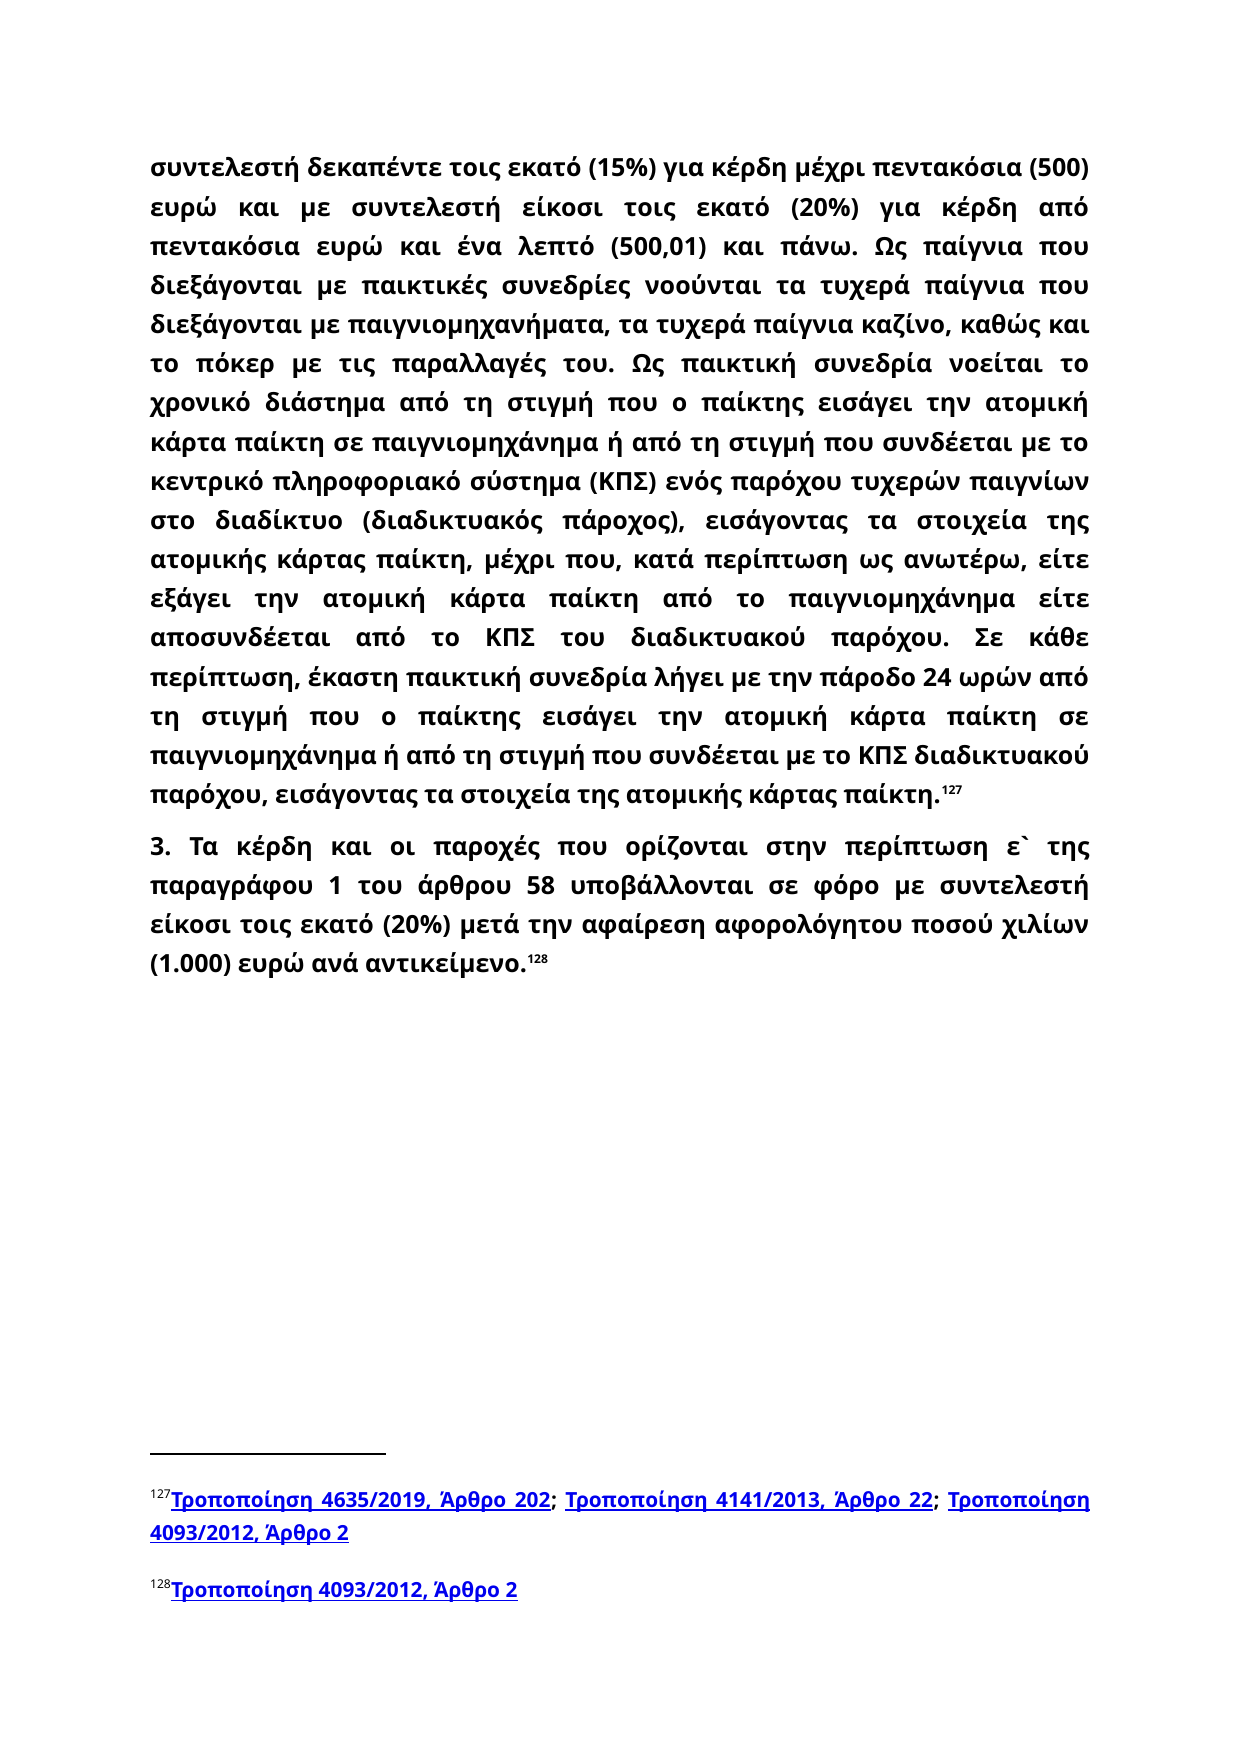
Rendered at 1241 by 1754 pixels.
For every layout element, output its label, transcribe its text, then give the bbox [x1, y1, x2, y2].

text συντελεστή δεκαπέντε τοις εκατό (15%) για κέρδη μέχρι πεντακόσια (500) ευρώ και με συντελεστή είκοσι τοις εκατό (20%) για κέρδη από πεντακόσια ευρώ και ένα λεπτό (500,01) και πάνω. Ως παίγνια που διεξάγονται με παικτικές συνεδρίες νοούνται τα τυχερά παίγνια που διεξάγονται με παιγνιομηχανήματα, τα τυχερά παίγνια καζίνο, καθώς και το πόκερ με τις παραλλαγές του. Ως παικτική συνεδρία νοείται το χρονικό διάστημα από τη στιγμή που ο παίκτης εισάγει την ατομική κάρτα παίκτη σε παιγνιομηχάνημα ή από τη στιγμή που συνδέεται με το κεντρικό πληροφοριακό σύστημα (ΚΠΣ) ενός παρόχου τυχερών παιγνίων στο διαδίκτυο (διαδικτυακός πάροχος), εισάγοντας τα στοιχεία της ατομικής κάρτας παίκτη, μέχρι που, κατά περίπτωση ως ανωτέρω, είτε εξάγει την ατομική κάρτα παίκτη από το παιγνιομηχάνημα είτε αποσυνδέεται από το ΚΠΣ του διαδικτυακού παρόχου. Σε κάθε περίπτωση, έκαστη παικτική συνεδρία λήγει με την πάροδο 24 ωρών από τη στιγμή που ο παίκτης εισάγει την ατομική κάρτα παίκτη σε παιγνιομηχάνημα ή από τη στιγμή που συνδέεται με το ΚΠΣ διαδικτυακού παρόχου, εισάγοντας τα στοιχεία της ατομικής κάρτας παίκτη. [150, 150, 1090, 811]
text Τροποποίηση 4635/2019, Άρθρο 202; Τροποποίηση 4141/2013, Άρθρο 22; Τροποποίηση 4093/2012, Άρθρο 2 [150, 1485, 1090, 1546]
text 3. Τα κέρδη και οι παροχές που ορίζονται στην περίπτωση ε` της παραγράφου 1 του άρθρου 58 υποβάλλονται σε φόρο με συντελεστή είκοσι τοις εκατό (20%) μετά την αφαίρεση αφορολόγητου ποσού χιλίων (1.000) ευρώ ανά αντικείμενο. [150, 828, 1090, 980]
text Τροποποίηση 4093/2012, Άρθρο 2 [150, 1576, 1090, 1604]
